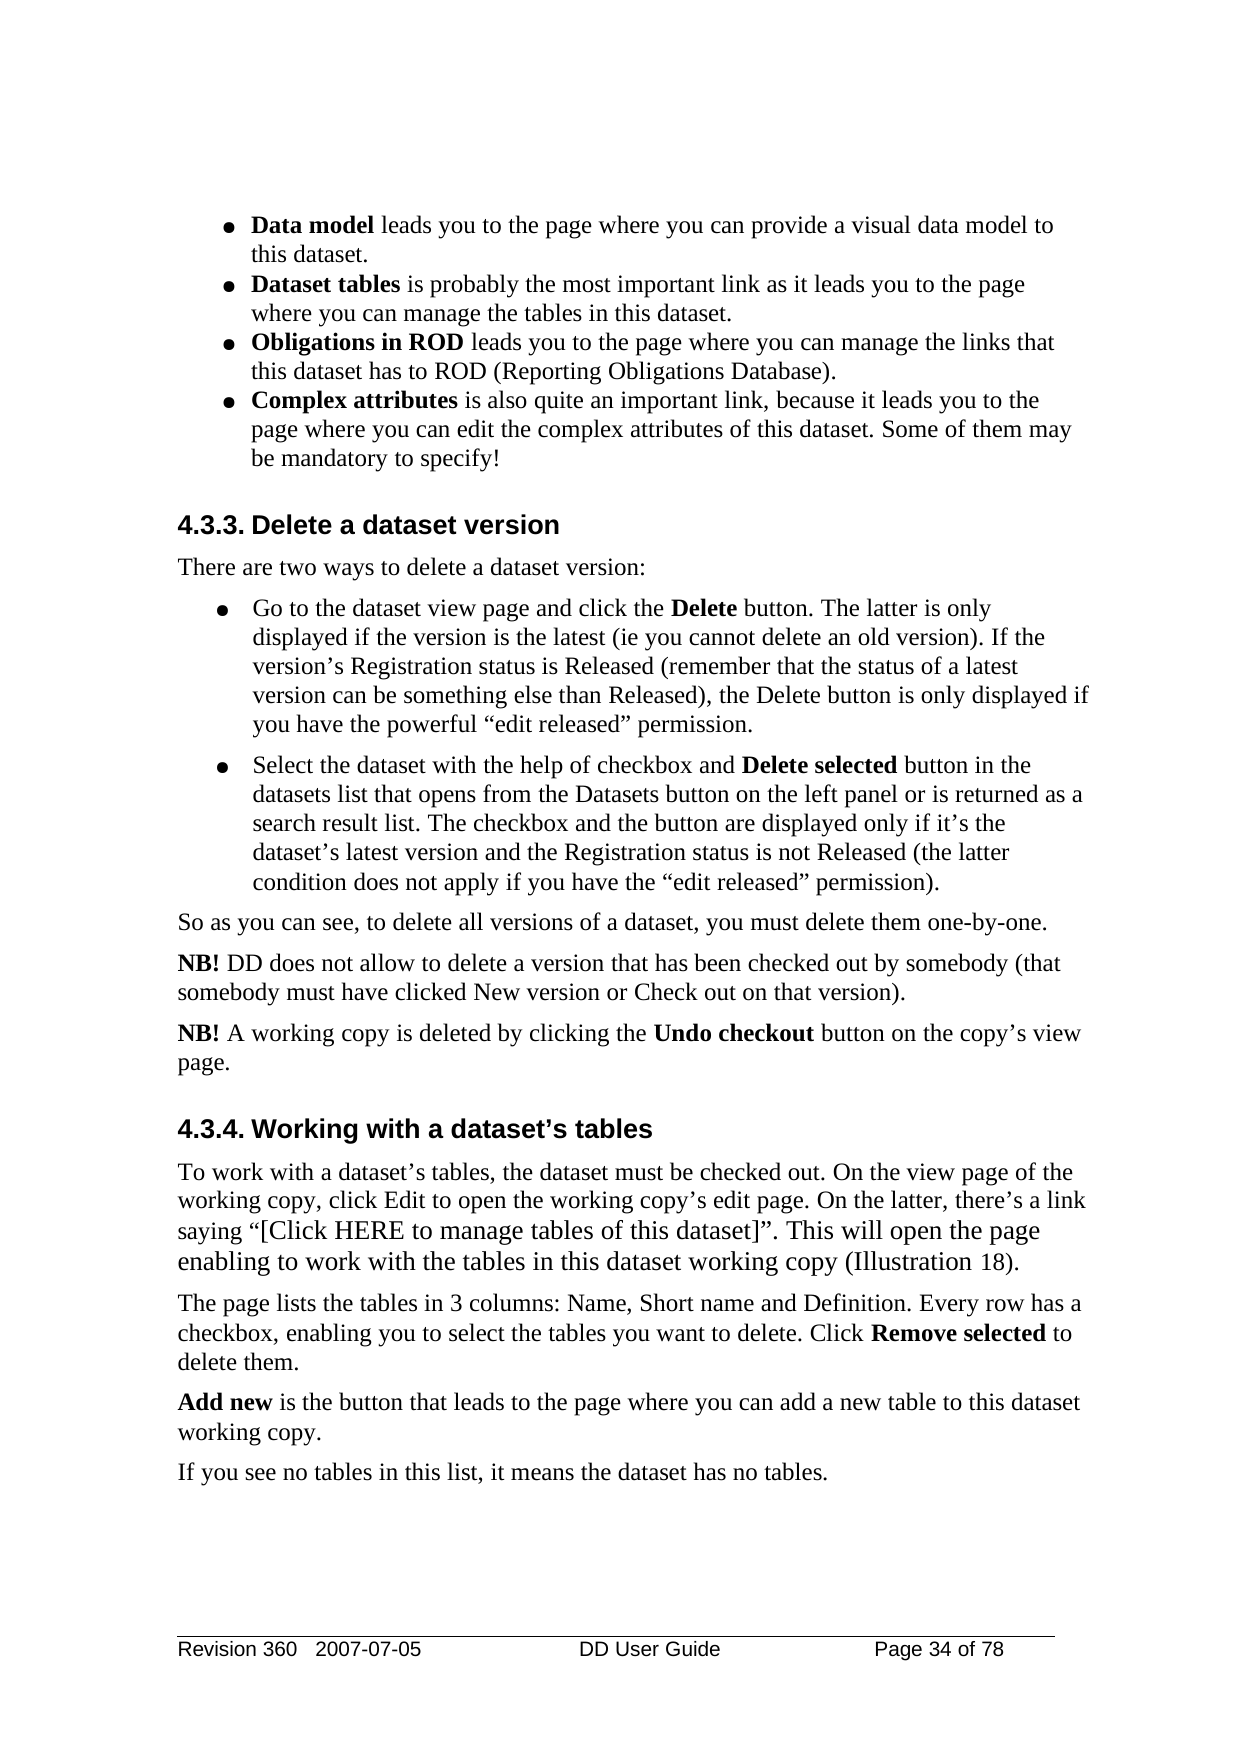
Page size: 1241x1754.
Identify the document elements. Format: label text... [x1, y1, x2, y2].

list Data model leads you to the page where you can provide a visual data model to this dataset. [221, 210, 1092, 268]
list Dataset tables is probably the most important link as it leads you to the page where you can manage the tables in this dataset. [221, 268, 1092, 327]
text So as you can see, to delete all versions of a dataset, you must delete them one-by-one. [177, 907, 1092, 936]
text There are two ways to delete a dataset version: [177, 552, 1092, 581]
subtitle Working with a dataset’s tables [177, 1113, 1092, 1144]
list Select the dataset with the help of checkbox and Delete selected button in the datasets list that opens from the Datasets button on the left panel or is returned as a search result list. The checkbox and the button are displayed only if it’s the dataset’s latest version and the Registration status is not Released (the latter condition does not apply if you have the “edit released” permission). [215, 750, 1092, 895]
text NB! DD does not allow to delete a version that has been checked out by somebody (that somebody must have clicked New version or Check out on that version). [177, 948, 1092, 1006]
list Complex attributes is also quite an important link, because it leads you to the page where you can edit the complex attributes of this dataset. Some of them may be mandatory to specify! [221, 385, 1092, 472]
text To work with a dataset’s tables, the dataset must be checked out. On the view page of the working copy, click Edit to open the working copy’s edit page. On the latter, there’s a link saying “[Click HERE to manage tables of this dataset]”. This will open the page enabling to work with the tables in this dataset working copy (Illustration 18). [177, 1156, 1092, 1277]
text NB! A working copy is deleted by clicking the Undo checkout button on the copy’s view page. [177, 1018, 1092, 1076]
text Add new is the button that leads to the page where you can add a new table to this dataset working copy. [177, 1387, 1092, 1445]
list Go to the dataset view page and click the Delete button. The latter is only displayed if the version is the latest (ie you cannot delete an old version). If the version’s Registration status is Released (remember that the status of a latest version can be something else than Released), the Delete button is only displayed if you have the powerful “edit released” permission. [215, 593, 1092, 738]
subtitle Delete a dataset version [177, 509, 1092, 540]
list Obligations in ROD leads you to the page where you can manage the links that this dataset has to ROD (Reporting Obligations Database). [221, 327, 1092, 385]
text The page lists the tables in 3 columns: Name, Short name and Definition. Every row has a checkbox, enabling you to select the tables you want to delete. Click Remove selected to delete them. [177, 1288, 1092, 1376]
text If you see no tables in this list, it means the dataset has no tables. [177, 1457, 1092, 1486]
